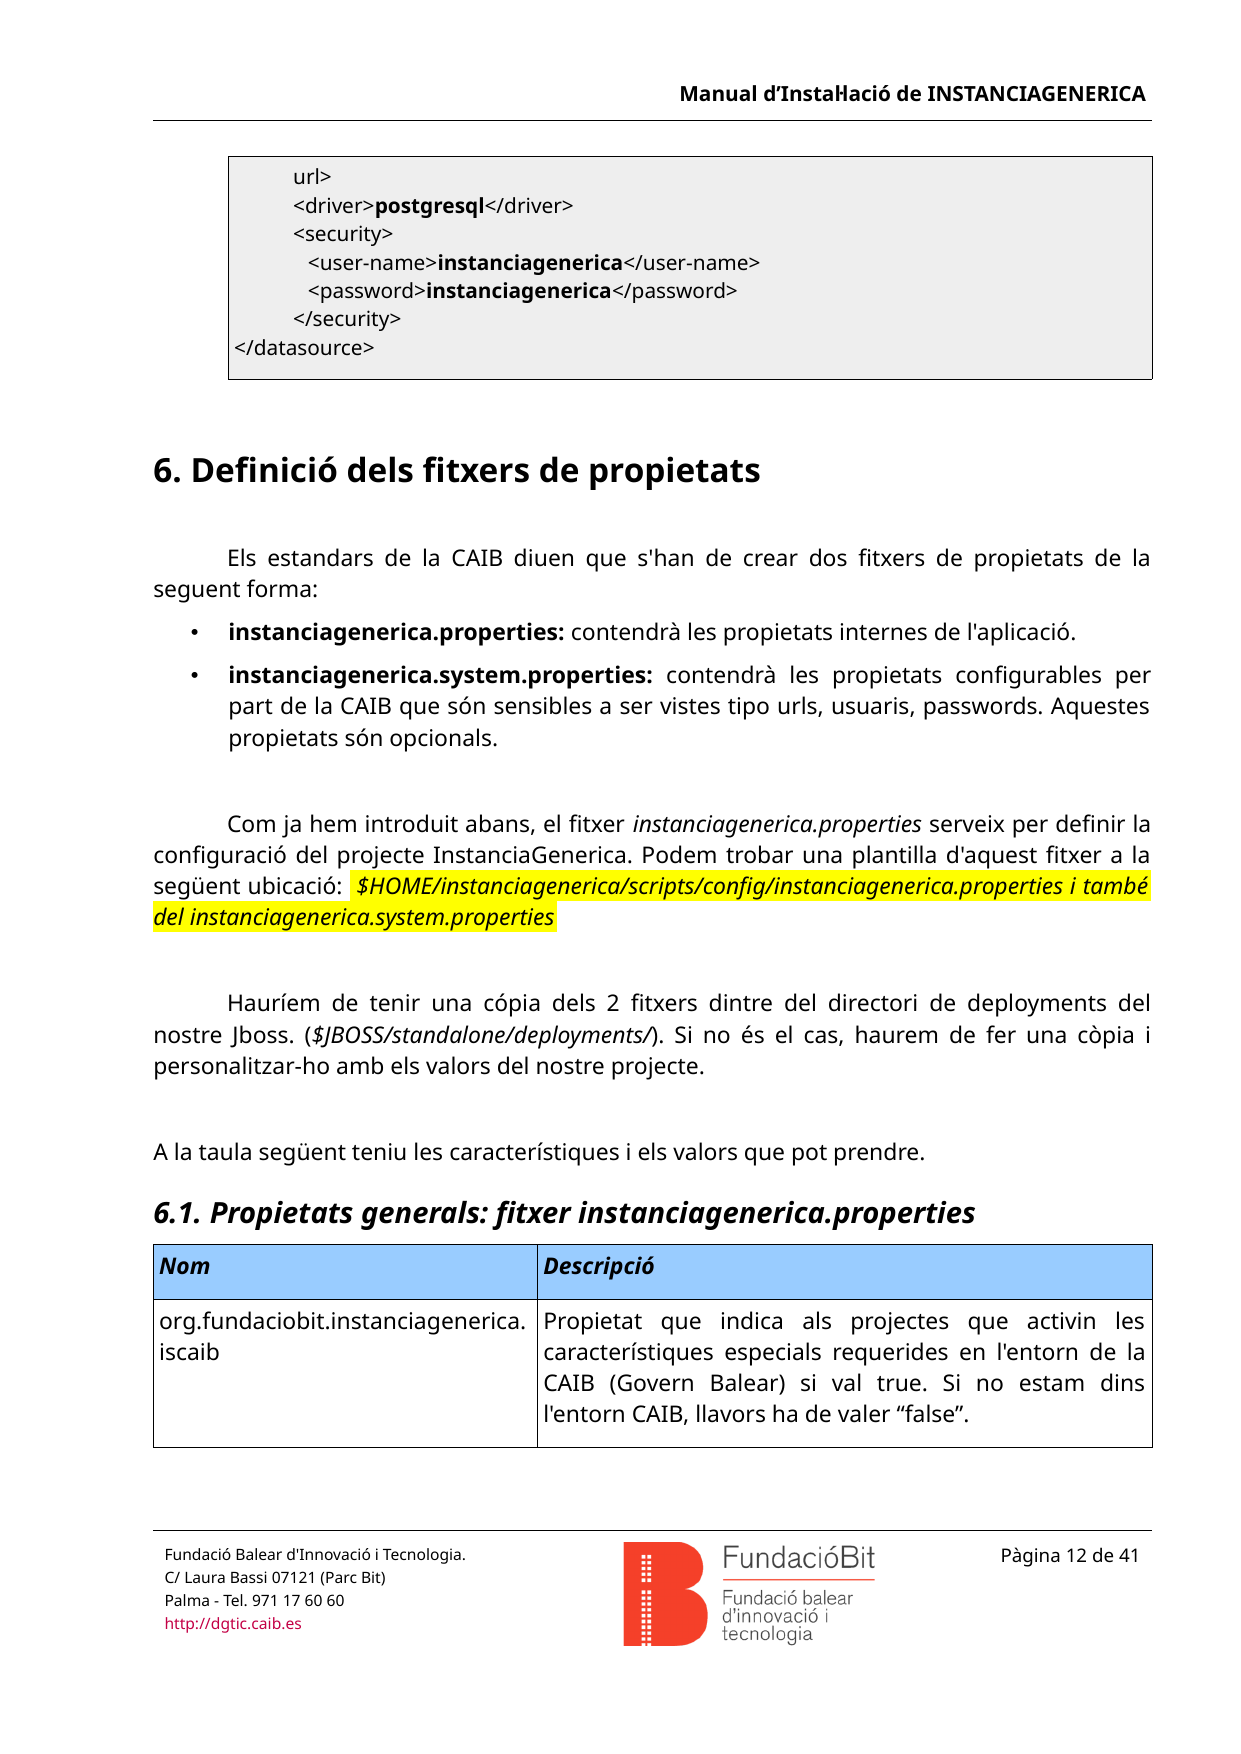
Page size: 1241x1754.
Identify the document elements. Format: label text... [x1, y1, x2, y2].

picture [623, 1542, 875, 1646]
text Els estandars de la CAIB diuen que s'han de crear dos fitxers de propietats de la seguent forma: [153, 542, 1152, 604]
text Hauríem de tenir una cópia dels 2 fitxers dintre del directori de deployments del nostre Jboss. ($JBOSS/standalone/deployments/). Si no és el cas, haurem de fer una còpia i personalitzar-ho amb els valors del nostre projecte. [153, 987, 1152, 1081]
table_header Nom [154, 1245, 537, 1299]
list instanciagenerica.properties: contendrà les propietats internes de l'aplicació. [191, 616, 1152, 647]
table_cell Propietat que indica als projectes que activin les característiques especials requerides en l'entorn de la CAIB (Govern Balear) si val true. Si no estam dins l'entorn CAIB, llavors ha de valer “false”. [538, 1300, 1152, 1447]
subtitle Propietats generals: fitxer instanciagenerica.properties [153, 1192, 1152, 1232]
list instanciagenerica.system.properties: contendrà les propietats configurables per part de la CAIB que són sensibles a ser vistes tipo urls, usuaris, passwords. Aquestes propietats són opcionals. [191, 659, 1152, 753]
subtitle Definició dels fitxers de propietats [153, 447, 1152, 492]
text A la taula següent teniu les característiques i els valors que pot prendre. [153, 1136, 1152, 1167]
table_header Descripció [538, 1245, 1152, 1299]
table_cell org.fundaciobit.instanciagenerica.iscaib [154, 1300, 537, 1447]
table_header url> <driver>postgresql</driver> <security> <user-name>instanciagenerica</user-name> <password>instanciagenerica</password> </security> </datasource> [229, 157, 1152, 379]
text Com ja hem introduit abans, el fitxer instanciagenerica.properties serveix per definir la configuració del projecte InstanciaGenerica. Podem trobar una plantilla d'aquest fitxer a la següent ubicació: $HOME/instanciagenerica/scripts/config/instanciagenerica.properties i també del instanciagenerica.system.properties [153, 807, 1152, 932]
